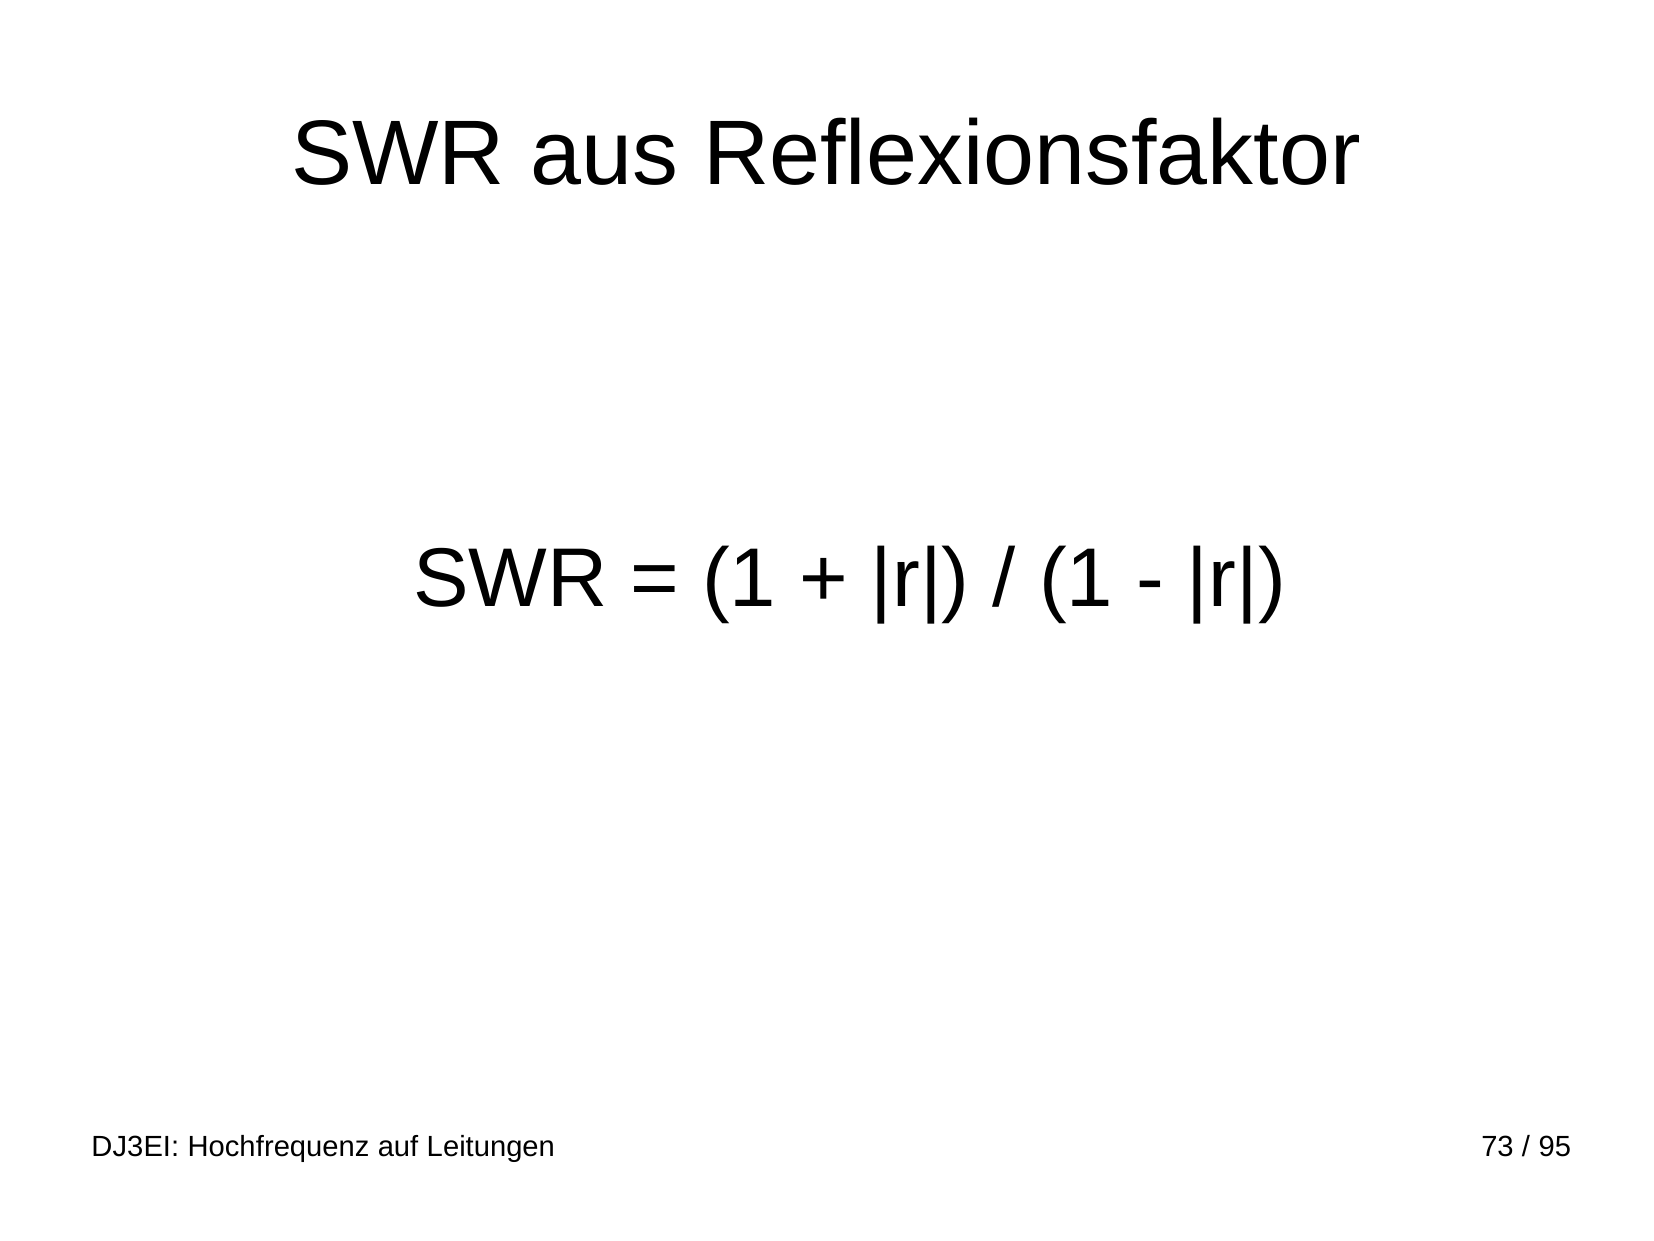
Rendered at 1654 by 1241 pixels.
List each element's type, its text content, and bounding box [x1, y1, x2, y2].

list SWR = (1 + |r|) / (1 - |r|) [106, 484, 1595, 709]
title SWR aus Reflexionsfaktor [82, 49, 1571, 257]
